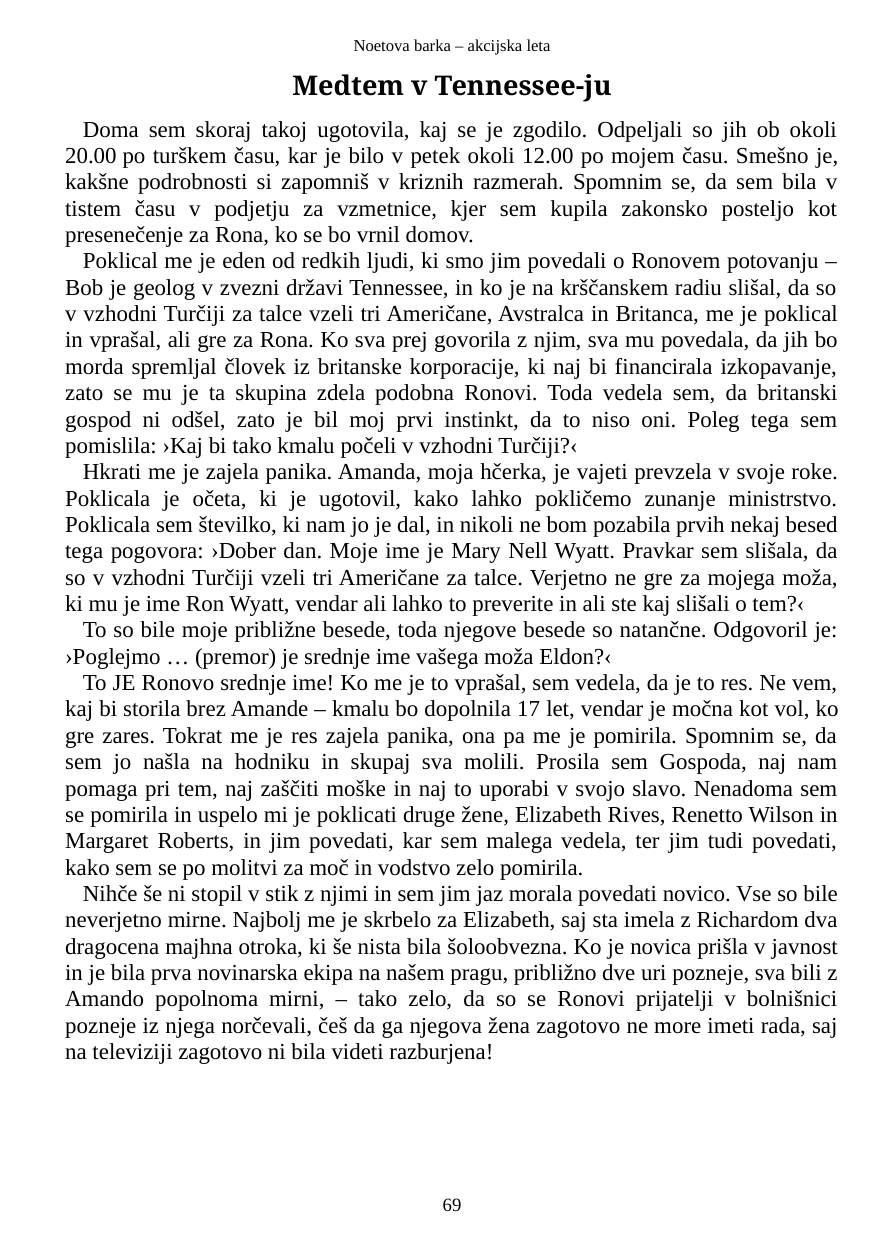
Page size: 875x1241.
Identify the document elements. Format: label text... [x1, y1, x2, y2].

subtitle Medtem v Tennessee-ju [65, 66, 839, 103]
text Nihče še ni stopil v stik z njimi in sem jim jaz morala povedati novico. Vse so bile neverjetno mirne. Najbolj me je skrbelo za Elizabeth, saj sta imela z Richardom dva dragocena majhna otroka, ki še nista bila šoloobvezna. Ko je novica prišla v javnost in je bila prva novinarska ekipa na našem pragu, približno dve uri pozneje, sva bili z Amando popolnoma mirni, – tako zelo, da so se Ronovi prijatelji v bolnišnici pozneje iz njega norčevali, češ da ga njegova žena zagotovo ne more imeti rada, saj na televiziji zagotovo ni bila videti razburjena! [65, 880, 839, 1064]
text Doma sem skoraj takoj ugotovila, kaj se je zgodilo. Odpeljali so jih ob okoli 20.00 po turškem času, kar je bilo v petek okoli 12.00 po mojem času. Smešno je, kakšne podrobnosti si zapomniš v kriznih razmerah. Spomnim se, da sem bila v tistem času v podjetju za vzmetnice, kjer sem kupila zakonsko posteljo kot presenečenje za Rona, ko se bo vrnil domov. [65, 116, 839, 247]
text To so bile moje približne besede, toda njegove besede so natančne. Odgovoril je: ›Poglejmo … (premor) je srednje ime vašega moža Eldon?‹ [65, 616, 839, 669]
text Poklical me je eden od redkih ljudi, ki smo jim povedali o Ronovem potovanju – Bob je geolog v zvezni državi Tennessee, in ko je na krščanskem radiu slišal, da so v vzhodni Turčiji za talce vzeli tri Američane, Avstralca in Britanca, me je poklical in vprašal, ali gre za Rona. Ko sva prej govorila z njim, sva mu povedala, da jih bo morda spremljal človek iz britanske korporacije, ki naj bi financirala izkopavanje, zato se mu je ta skupina zdela podobna Ronovi. Toda vedela sem, da britanski gospod ni odšel, zato je bil moj prvi instinkt, da to niso oni. Poleg tega sem pomislila: ›Kaj bi tako kmalu počeli v vzhodni Turčiji?‹ [65, 247, 839, 458]
text Hkrati me je zajela panika. Amanda, moja hčerka, je vajeti prevzela v svoje roke. Poklicala je očeta, ki je ugotovil, kako lahko pokličemo zunanje ministrstvo. Poklicala sem številko, ki nam jo je dal, in nikoli ne bom pozabila prvih nekaj besed tega pogovora: ›Dober dan. Moje ime je Mary Nell Wyatt. Pravkar sem slišala, da so v vzhodni Turčiji vzeli tri Američane za talce. Verjetno ne gre za mojega moža, ki mu je ime Ron Wyatt, vendar ali lahko to preverite in ali ste kaj slišali o tem?‹ [65, 458, 839, 616]
text To JE Ronovo srednje ime! Ko me je to vprašal, sem vedela, da je to res. Ne vem, kaj bi storila brez Amande – kmalu bo dopolnila 17 let, vendar je močna kot vol, ko gre zares. Tokrat me je res zajela panika, ona pa me je pomirila. Spomnim se, da sem jo našla na hodniku in skupaj sva molili. Prosila sem Gospoda, naj nam pomaga pri tem, naj zaščiti moške in naj to uporabi v svojo slavo. Nenadoma sem se pomirila in uspelo mi je poklicati druge žene, Elizabeth Rives, Renetto Wilson in Margaret Roberts, in jim povedati, kar sem malega vedela, ter jim tudi povedati, kako sem se po molitvi za moč in vodstvo zelo pomirila. [65, 669, 839, 880]
